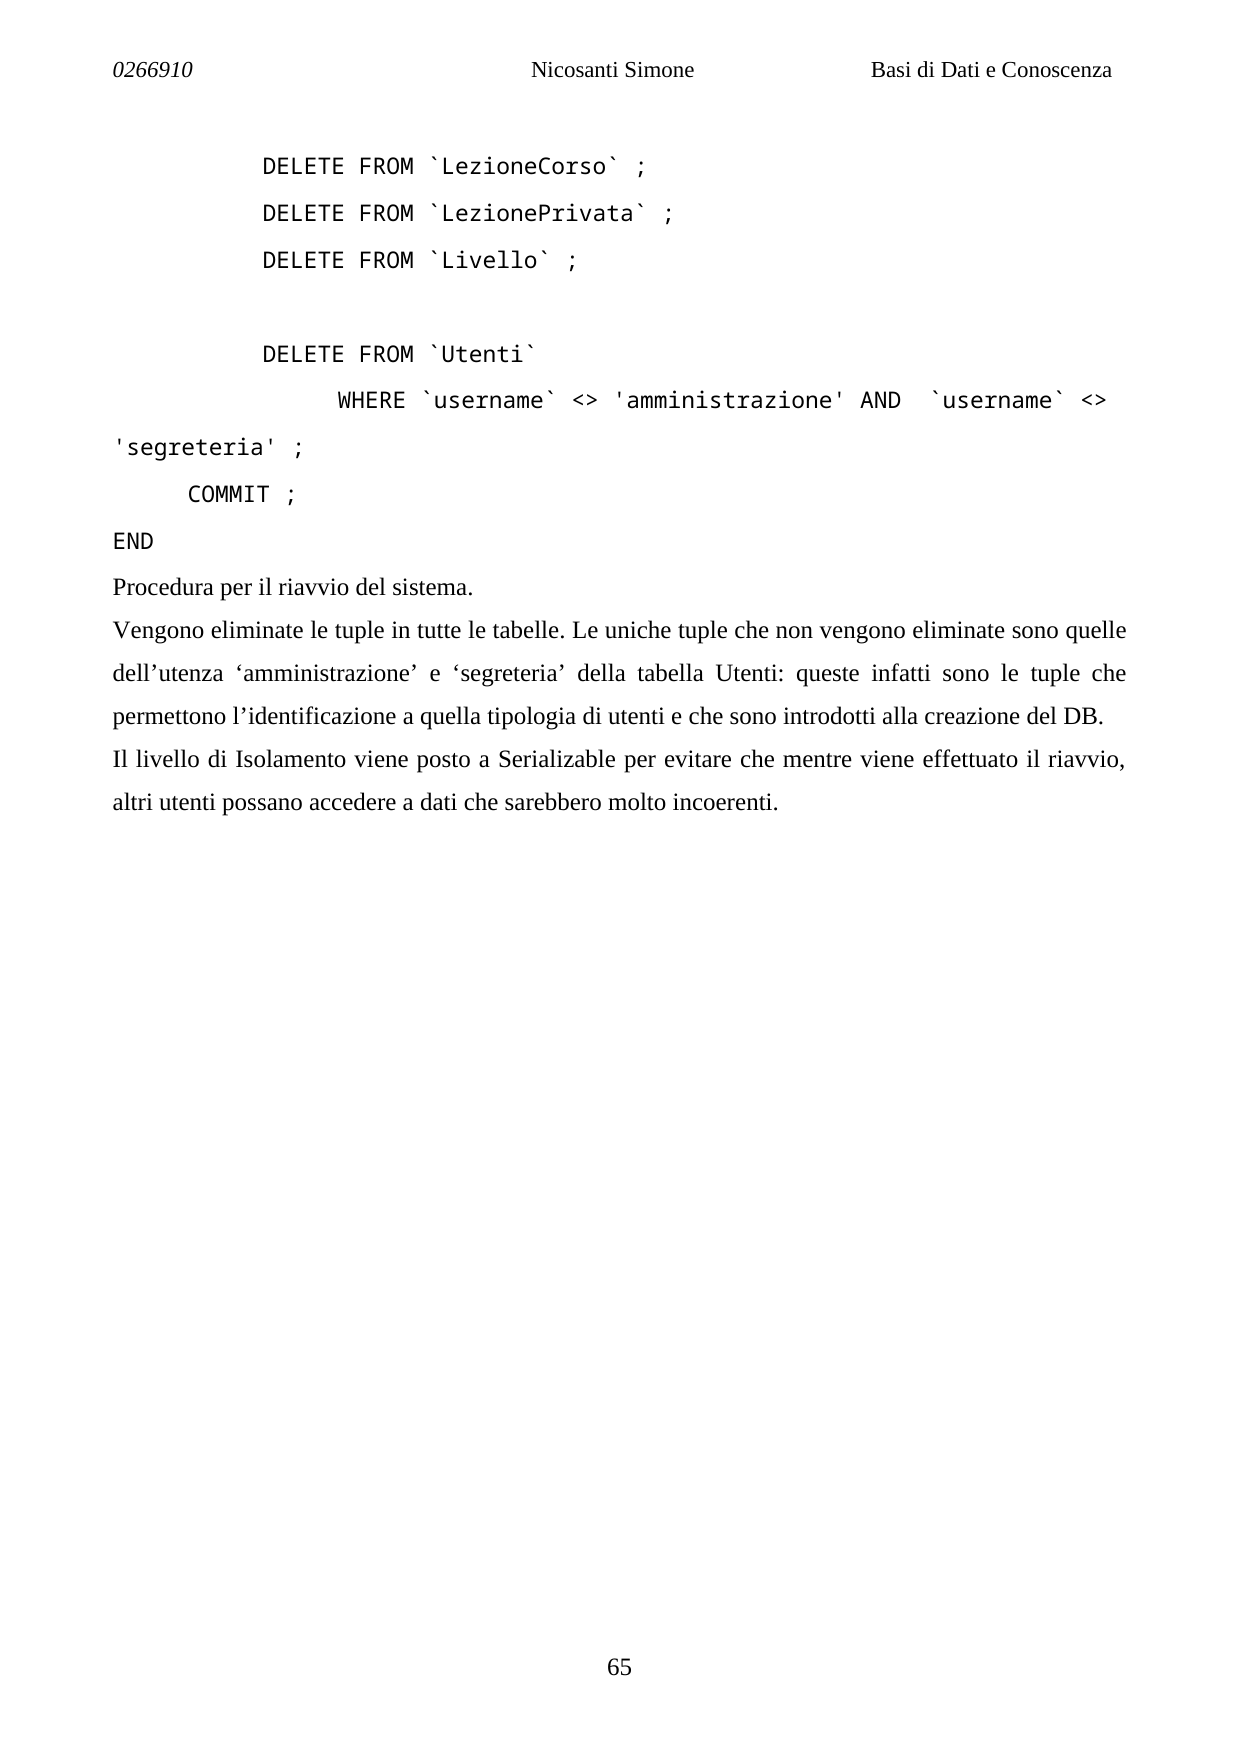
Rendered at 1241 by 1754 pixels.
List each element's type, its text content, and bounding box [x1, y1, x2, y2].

text Il livello di Isolamento viene posto a Serializable per evitare che mentre viene effettuato il riavvio, altri utenti possano accedere a dati che sarebbero molto incoerenti. [112, 744, 1128, 816]
text DELETE FROM `Livello` ; [112, 244, 1128, 275]
text DELETE FROM `LezionePrivata` ; [112, 197, 1128, 228]
text Vengono eliminate le tuple in tutte le tabelle. Le uniche tuple che non vengono eliminate sono quelle dell’utenza ‘amministrazione’ e ‘segreteria’ della tabella Utenti: queste infatti sono le tuple che permettono l’identificazione a quella tipologia di utenti e che sono introdotti alla creazione del DB. [112, 615, 1128, 730]
text WHERE `username` <> 'amministrazione' AND `username` <> 'segreteria' ; [112, 384, 1128, 462]
text Procedura per il riavvio del sistema. [112, 572, 1128, 601]
text DELETE FROM `LezioneCorso` ; [112, 150, 1128, 181]
text DELETE FROM `Utenti` [112, 337, 1128, 369]
text END [112, 525, 1128, 556]
text COMMIT ; [112, 478, 1128, 509]
